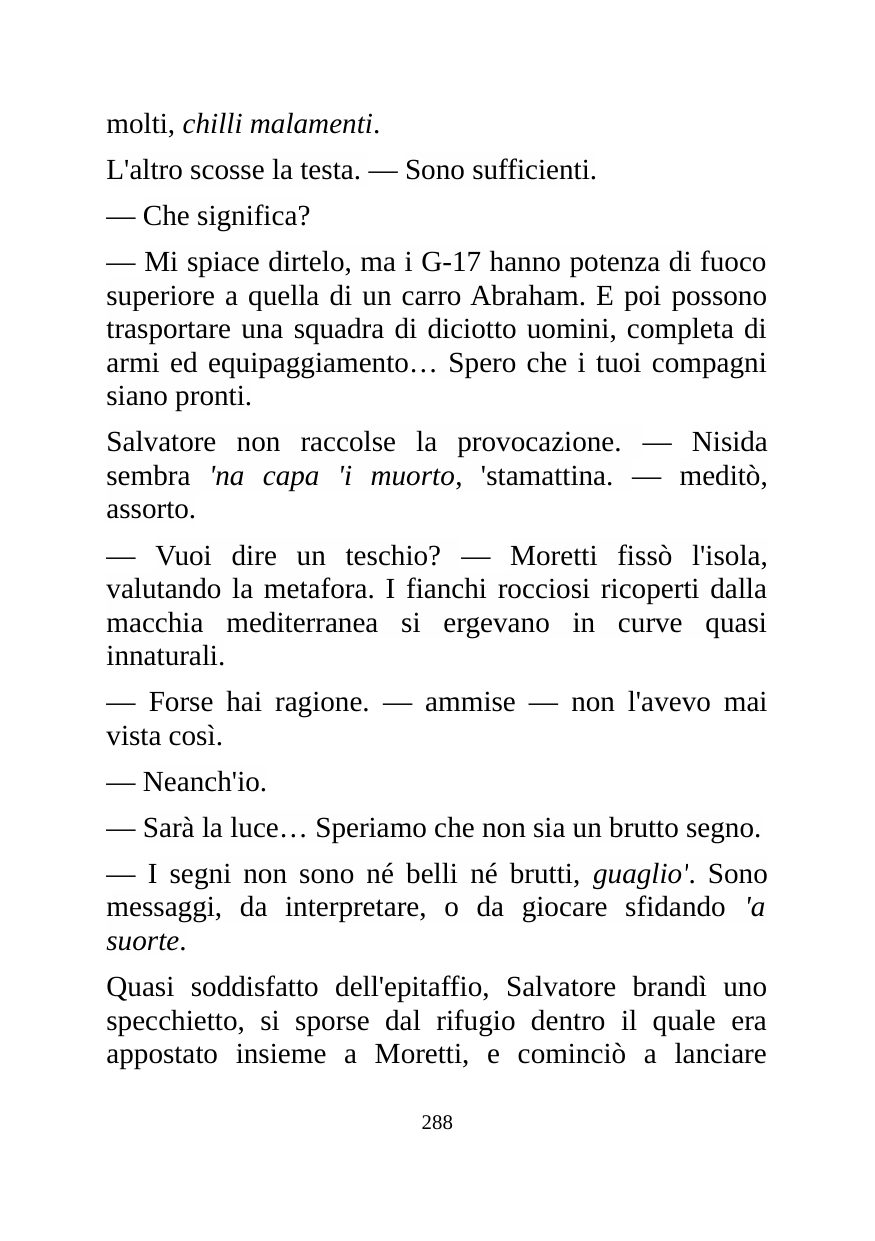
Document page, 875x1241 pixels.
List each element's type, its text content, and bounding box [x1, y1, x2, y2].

text molti, chilli malamenti. [106, 106, 768, 140]
text — Neanch'io. [106, 764, 768, 797]
text Salvatore non raccolse la provocazione. — Nisida sembra 'na capa 'i muorto, 'stamattina. — meditò, assorto. [106, 424, 768, 525]
text L'altro scosse la testa. — Sono sufficienti. [106, 152, 768, 186]
text — Sarà la luce… Speriamo che non sia un brutto segno. [106, 810, 768, 843]
text — Che significa? [106, 198, 768, 232]
text — Vuoi dire un teschio? — Moretti fissò l'isola, valutando la metafora. I fianchi rocciosi ricoperti dalla macchia mediterranea si ergevano in curve quasi innaturali. [106, 538, 768, 672]
text — I segni non sono né belli né brutti, guaglio'. Sono messaggi, da interpretare, o da giocare sfidando 'a suorte. [106, 856, 768, 957]
text — Forse hai ragione. — ammise — non l'avevo mai vista così. [106, 684, 768, 751]
text Quasi soddisfatto dell'epitaffio, Salvatore brandì uno specchietto, si sporse dal rifugio dentro il quale era appostato insieme a Moretti, e cominciò a lanciare [106, 969, 768, 1070]
text — Mi spiace dirtelo, ma i G-17 hanno potenza di fuoco superiore a quella di un carro Abraham. E poi possono trasportare una squadra di diciotto uomini, completa di armi ed equipaggiamento… Spero che i tuoi compagni siano pronti. [106, 244, 768, 412]
